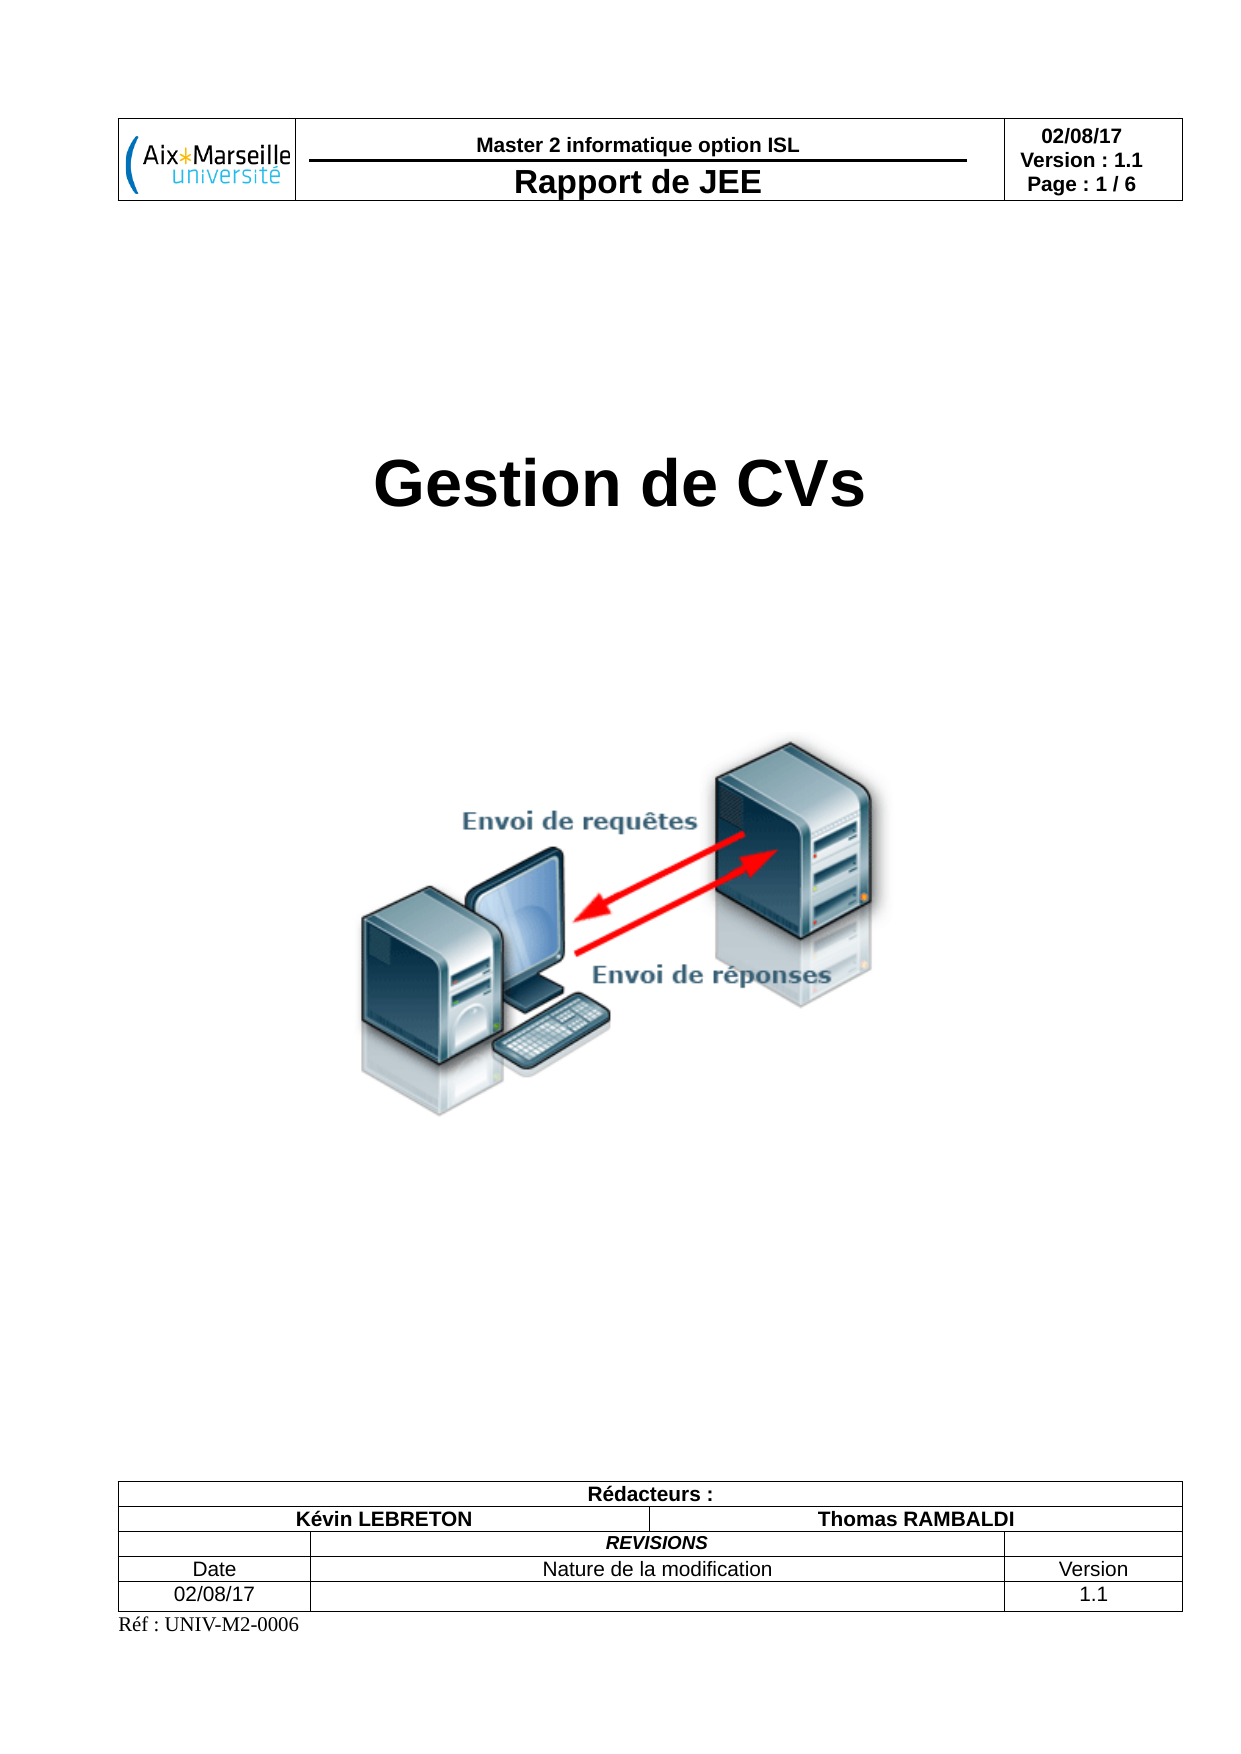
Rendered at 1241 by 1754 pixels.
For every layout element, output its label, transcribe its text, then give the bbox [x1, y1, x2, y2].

picture [346, 732, 894, 1123]
title Gestion de CVs [118, 444, 1122, 520]
picture [125, 136, 290, 194]
